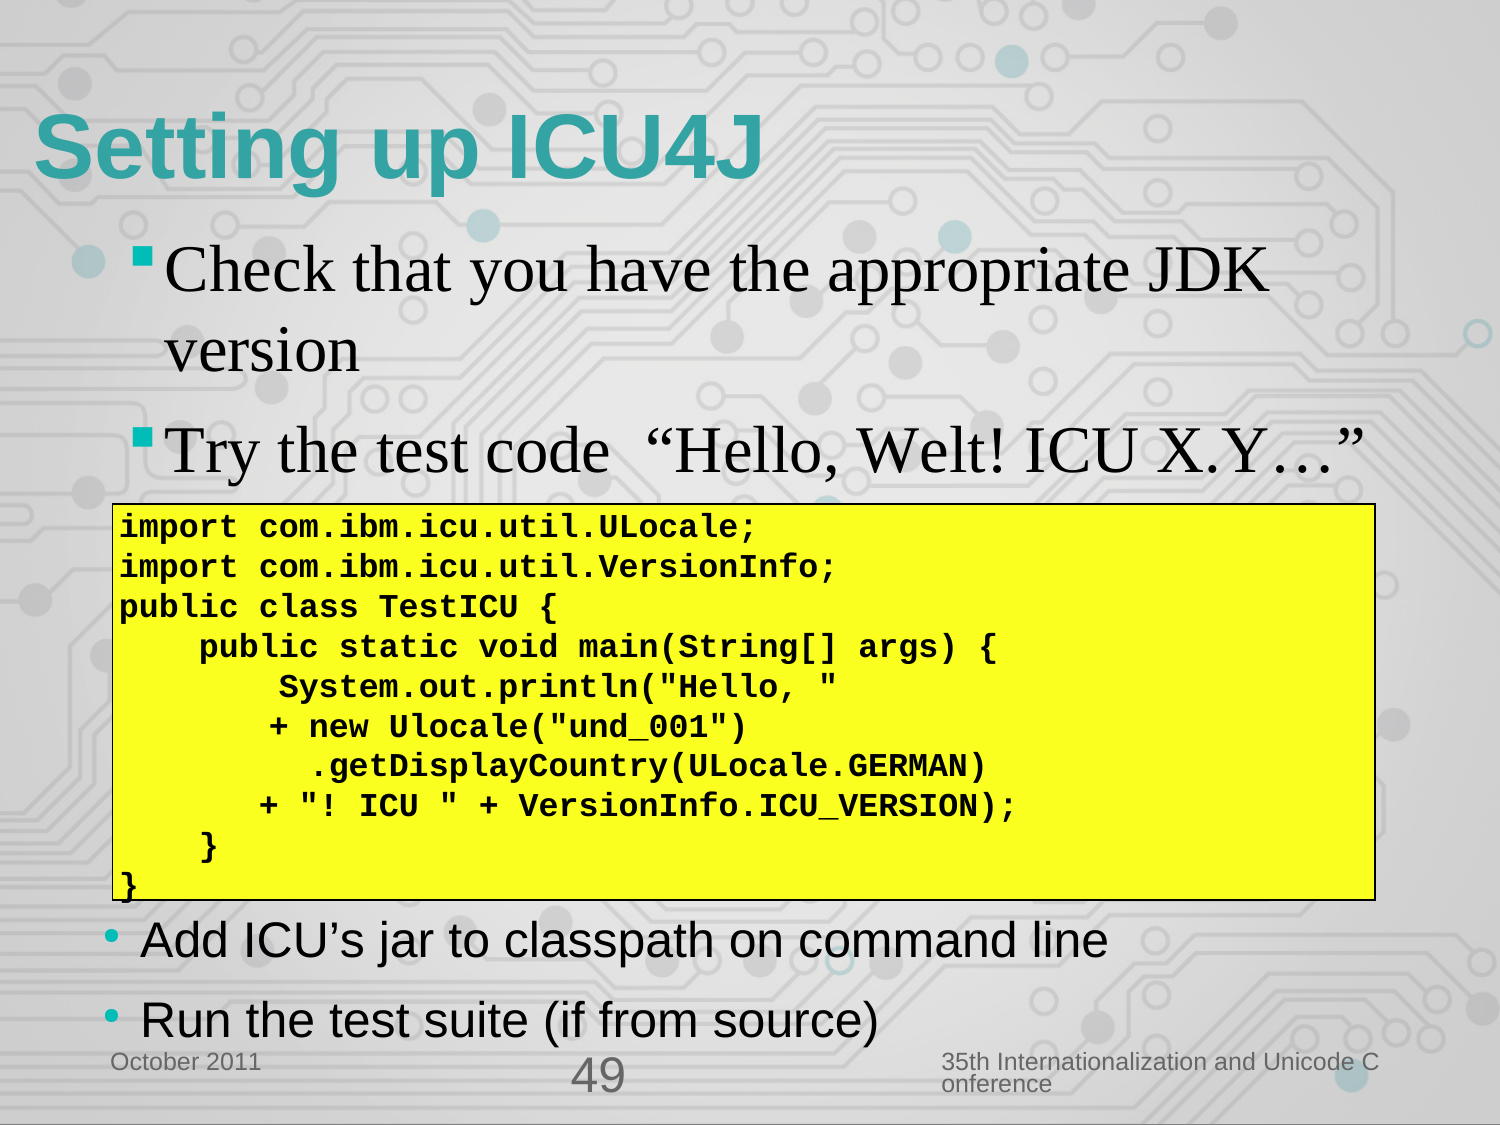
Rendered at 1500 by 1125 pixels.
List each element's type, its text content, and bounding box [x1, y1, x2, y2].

picture [0, 0, 1500, 1124]
text_box Add ICU’s jar to classpath on command line Run the test suite (if from source) [75, 900, 1388, 1056]
title Setting up ICU4J [25, 0, 1378, 207]
list Check that you have the appropriate JDK version Try the test code “Hello, Welt! ICU X.Y…” [112, 216, 1426, 526]
text_box import com.ibm.icu.util.ULocale; import com.ibm.icu.util.VersionInfo; public class TestICU { public static void main(String[] args) { System.out.println("Hello, " + new Ulocale("und_001") .getDisplayCountry(ULocale.GERMAN) + "! ICU " + VersionInfo.ICU_VERSION); } } [112, 504, 1375, 900]
